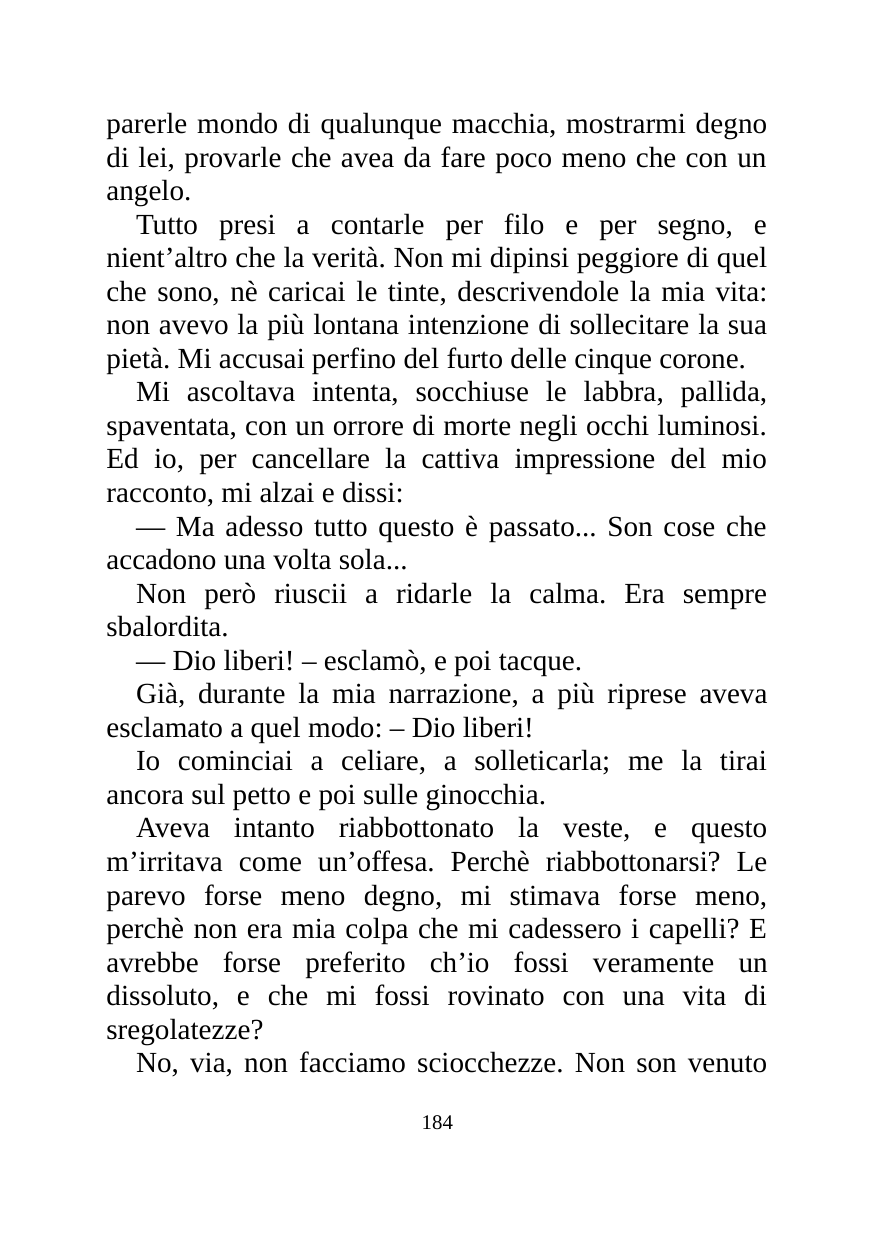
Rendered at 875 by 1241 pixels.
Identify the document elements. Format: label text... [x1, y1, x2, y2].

text Tutto presi a contarle per filo e per segno, e nient’altro che la verità. Non mi dipinsi peggiore di quel che sono, nè caricai le tinte, descrivendole la mia vita: non avevo la più lontana intenzione di sollecitare la sua pietà. Mi accusai perfino del furto delle cinque corone. [106, 207, 768, 374]
text Non però riuscii a ridarle la calma. Era sempre sbalordita. [106, 576, 768, 643]
text No, via, non facciamo sciocchezze. Non son venuto [106, 1045, 768, 1079]
text — Ma adesso tutto questo è passato... Son cose che accadono una volta sola... [106, 509, 768, 576]
text Io cominciai a celiare, a solleticarla; me la tirai ancora sul petto e poi sulle ginocchia. [106, 743, 768, 811]
text parerle mondo di qualunque macchia, mostrarmi degno di lei, provarle che avea da fare poco meno che con un angelo. [106, 106, 768, 207]
text Mi ascoltava intenta, socchiuse le labbra, pallida, spaventata, con un orrore di morte negli occhi luminosi. Ed io, per cancellare la cattiva impressione del mio racconto, mi alzai e dissi: [106, 374, 768, 509]
text Aveva intanto riabbottonato la veste, e questo m’irritava come un’offesa. Perchè riabbottonarsi? Le parevo forse meno degno, mi stimava forse meno, perchè non era mia colpa che mi cadessero i capelli? E avrebbe forse preferito ch’io fossi veramente un dissoluto, e che mi fossi rovinato con una vita di sregolatezze? [106, 811, 768, 1045]
text Già, durante la mia narrazione, a più riprese aveva esclamato a quel modo: – Dio liberi! [106, 676, 768, 743]
text — Dio liberi! – esclamò, e poi tacque. [106, 643, 768, 676]
